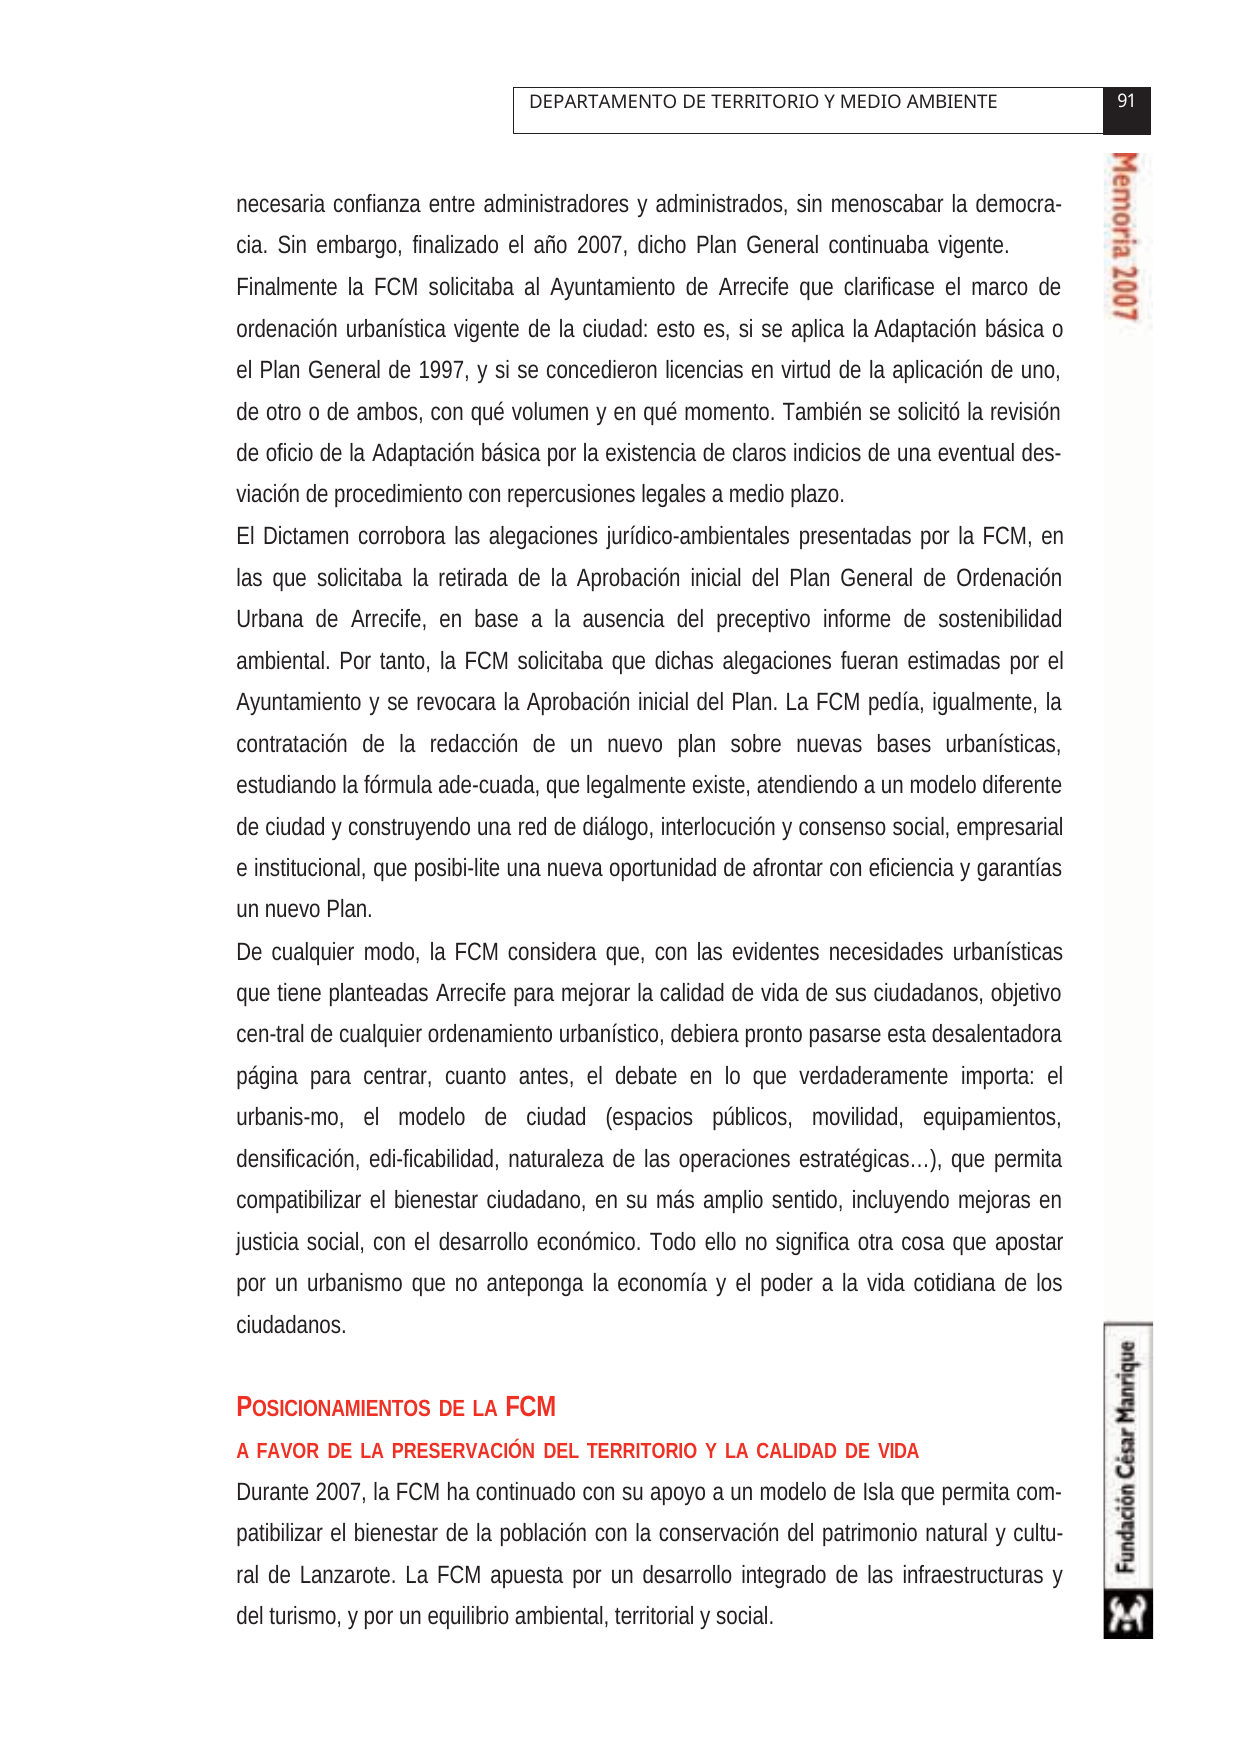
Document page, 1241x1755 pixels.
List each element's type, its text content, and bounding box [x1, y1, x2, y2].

text Durante 2007, la FCM ha continuado con su apoyo a un modelo de Isla que permita com-patibilizar el bienestar de la población con la conservación del patrimonio natural y cultu-ral de Lanzarote. La FCM apuesta por un desarrollo integrado de las infraestructuras y del turismo, y por un equilibrio ambiental, territorial y social. [236, 1477, 1064, 1630]
text necesaria confianza entre administradores y administrados, sin menoscabar la democra-cia. Sin embargo, finalizado el año 2007, dicho Plan General continuaba vigente. [236, 189, 1063, 259]
text De cualquier modo, la FCM considera que, con las evidentes necesidades urbanísticas que tiene planteadas Arrecife para mejorar la calidad de vida de sus ciudadanos, objetivo cen-tral de cualquier ordenamiento urbanístico, debiera pronto pasarse esta desalentadora página para centrar, cuanto antes, el debate en lo que verdaderamente importa: el urbanis-mo, el modelo de ciudad (espacios públicos, movilidad, equipamientos, densificación, edi-ficabilidad, naturaleza de las operaciones estratégicas…), que permita compatibilizar el bienestar ciudadano, en su más amplio sentido, incluyendo mejoras en justicia social, con el desarrollo económico. Todo ello no significa otra cosa que apostar por un urbanismo que no anteponga la economía y el poder a la vida cotidiana de los ciudadanos. [236, 937, 1064, 1338]
text El Dictamen corrobora las alegaciones jurídico-ambientales presentadas por la FCM, en las que solicitaba la retirada de la Aprobación inicial del Plan General de Ordenación Urbana de Arrecife, en base a la ausencia del preceptivo informe de sostenibilidad ambiental. Por tanto, la FCM solicitaba que dichas alegaciones fueran estimadas por el Ayuntamiento y se revocara la Aprobación inicial del Plan. La FCM pedía, igualmente, la contratación de la redacción de un nuevo plan sobre nuevas bases urbanísticas, estudiando la fórmula ade-cuada, que legalmente existe, atendiendo a un modelo diferente de ciudad y construyendo una red de diálogo, interlocución y consenso social, empresarial e institucional, que posibi-lite una nueva oportunidad de afrontar con eficiencia y garantías un nuevo Plan. [236, 521, 1064, 923]
text Finalmente la FCM solicitaba al Ayuntamiento de Arrecife que clarificase el marco de ordenación urbanística vigente de la ciudad: esto es, si se aplica la Adaptación básica o el Plan General de 1997, y si se concedieron licencias en virtud de la aplicación de uno, de otro o de ambos, con qué volumen y en qué momento. También se solicitó la revisión de oficio de la Adaptación básica por la existencia de claros indicios de una eventual des-viación de procedimiento con repercusiones legales a medio plazo. [236, 272, 1064, 508]
text A FAVOR DE LA PRESERVACIÓN DEL TERRITORIO Y LA CALIDAD DE VIDA [236, 1438, 1103, 1463]
subtitle Posicionamientos de la FCM [236, 1389, 1103, 1423]
